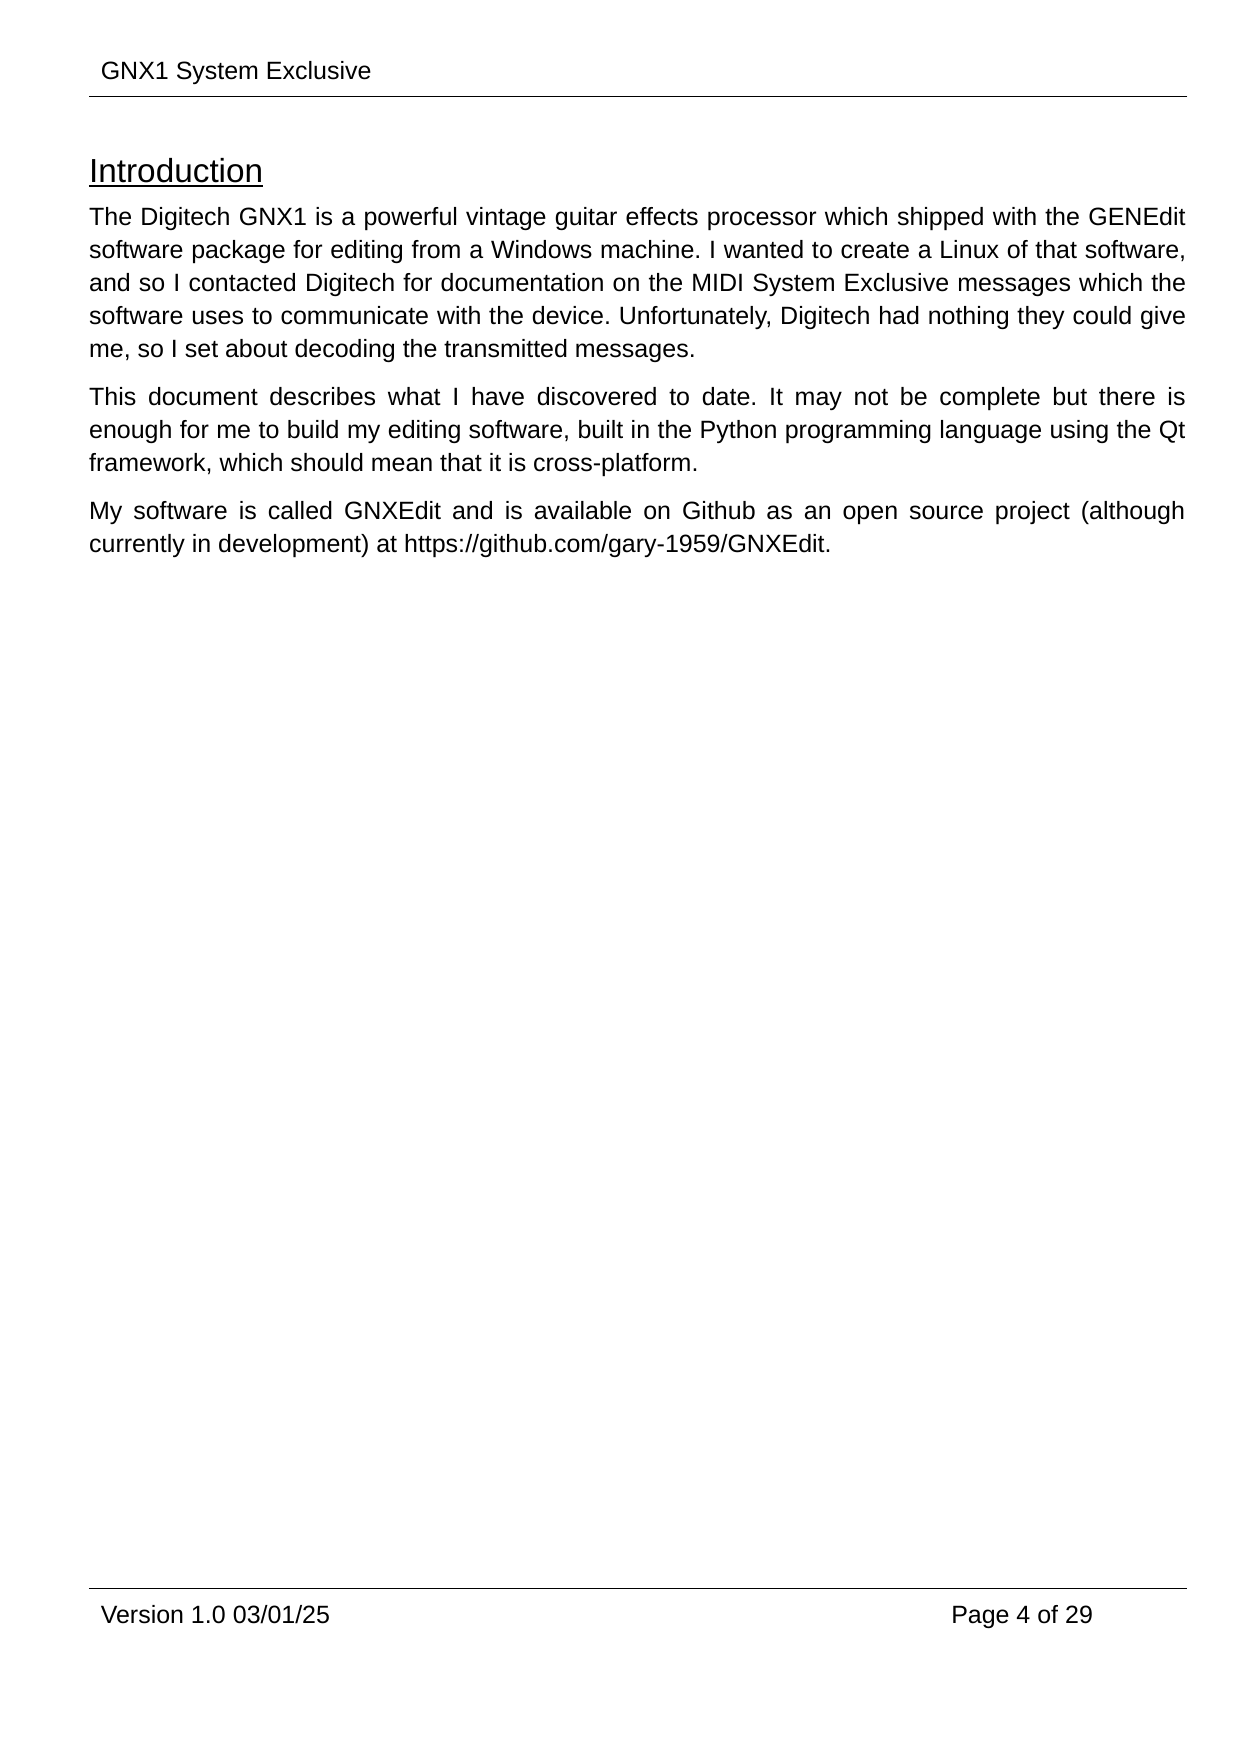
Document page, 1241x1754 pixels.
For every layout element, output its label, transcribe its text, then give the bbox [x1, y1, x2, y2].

text My software is called GNXEdit and is available on Github as an open source project (although currently in development) at https://github.com/gary-1959/GNXEdit. [89, 496, 1187, 557]
text This document describes what I have discovered to date. It may not be complete but there is enough for me to build my editing software, built in the Python programming language using the Qt framework, which should mean that it is cross-platform. [89, 382, 1187, 477]
subtitle Introduction [89, 151, 1187, 190]
text The Digitech GNX1 is a powerful vintage guitar effects processor which shipped with the GENEdit software package for editing from a Windows machine. I wanted to create a Linux of that software, and so I contacted Digitech for documentation on the MIDI System Exclusive messages which the software uses to communicate with the device. Unfortunately, Digitech had nothing they could give me, so I set about decoding the transmitted messages. [89, 202, 1187, 363]
